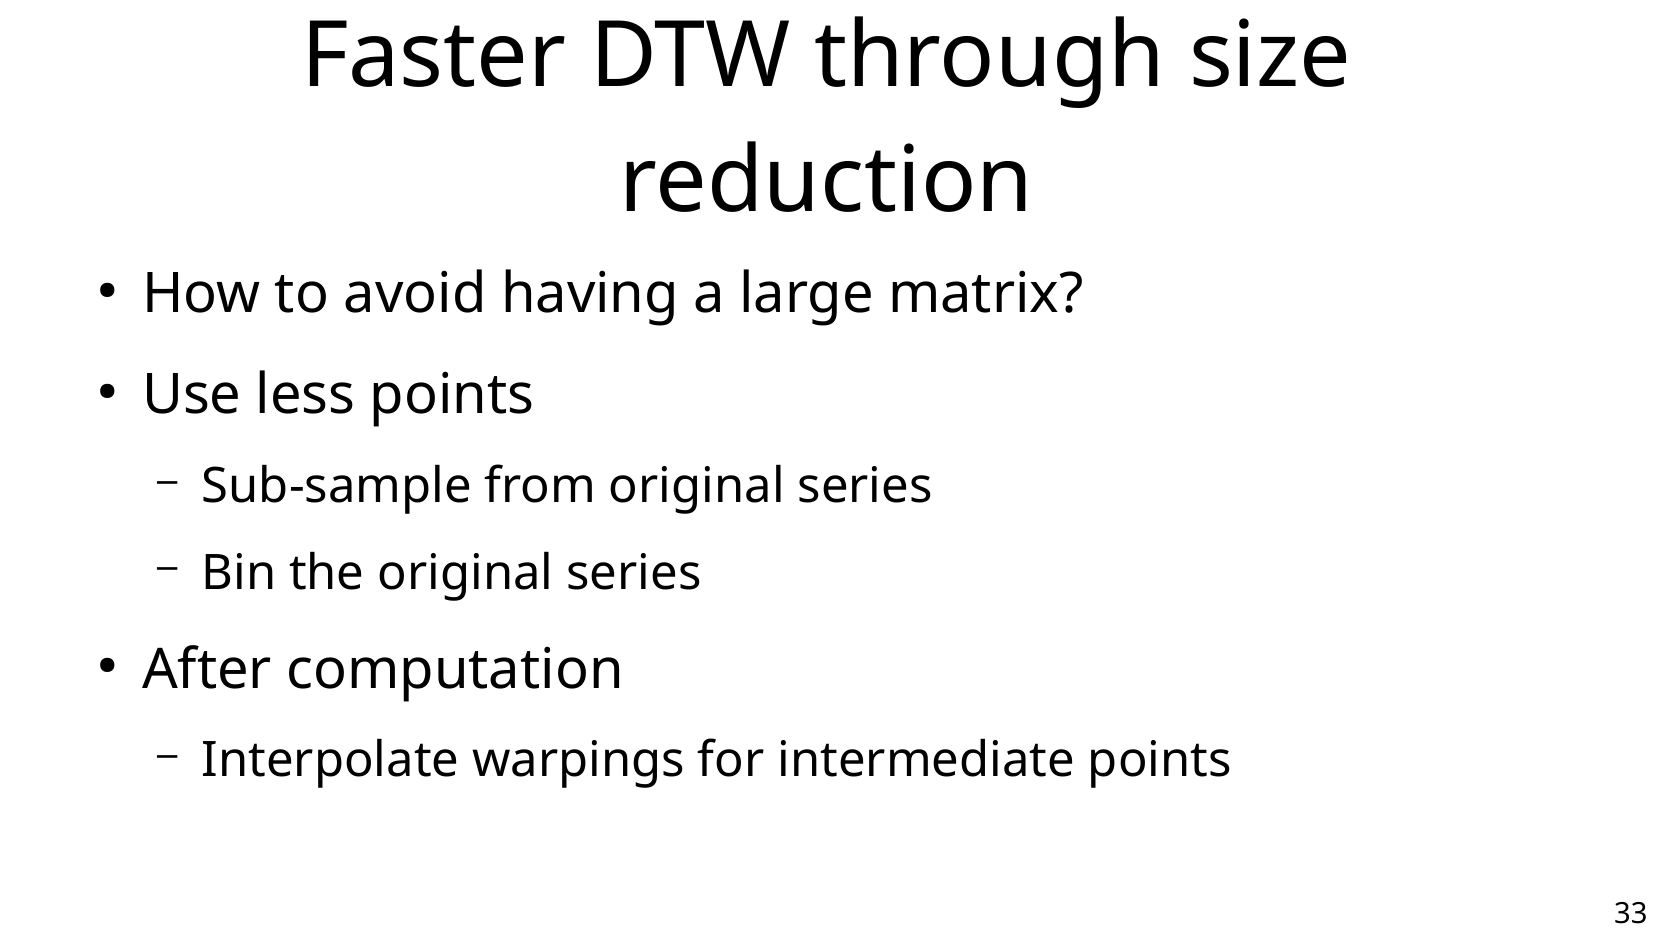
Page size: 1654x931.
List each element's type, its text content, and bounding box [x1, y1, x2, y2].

title Faster DTW through size reduction [82, 1, 1571, 226]
list How to avoid having a large matrix? Use less points Sub-sample from original series Bin the original series After computation Interpolate warpings for intermediate points [82, 253, 1571, 793]
